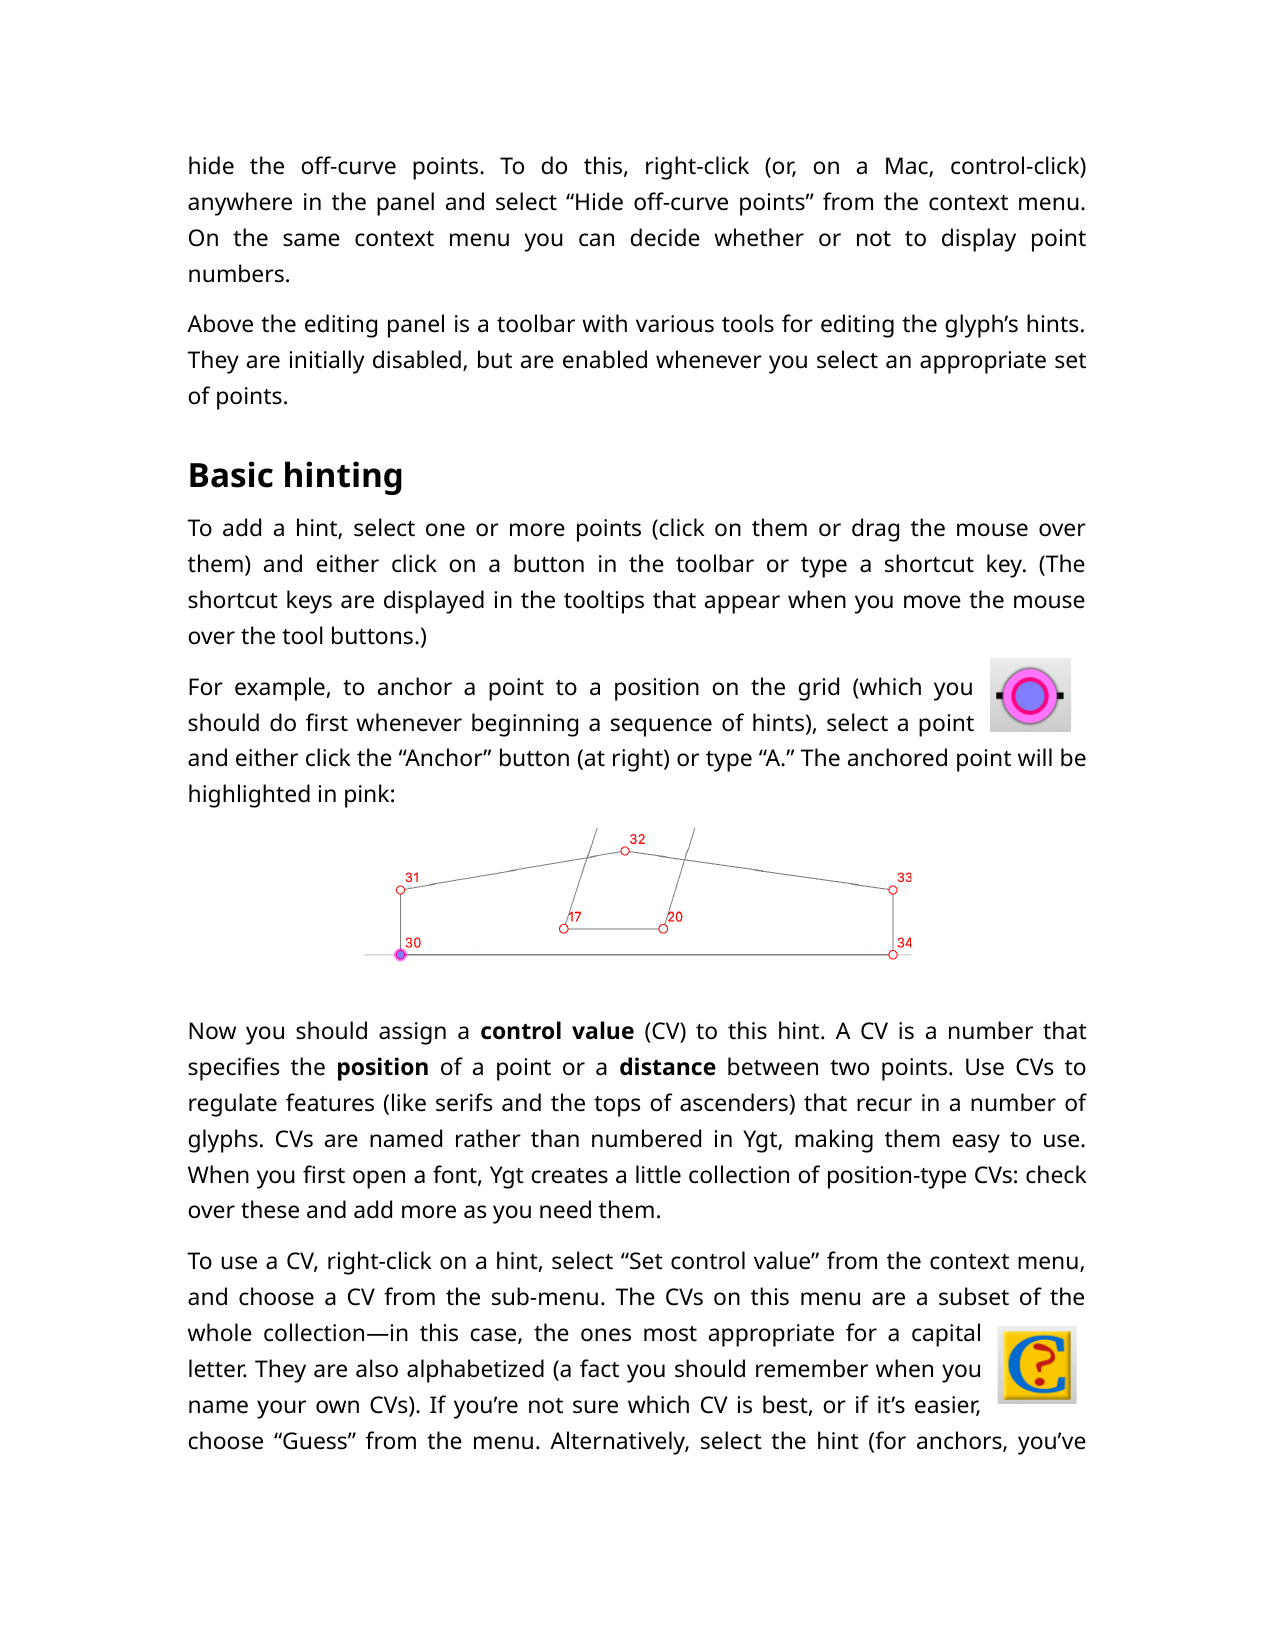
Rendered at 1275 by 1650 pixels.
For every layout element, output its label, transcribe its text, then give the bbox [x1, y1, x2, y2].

text Above the editing panel is a toolbar with various tools for editing the glyph’s hints. They are initially disabled, but are enabled whenever you select an appropriate set of points. [187, 308, 1087, 411]
subtitle Basic hinting [187, 452, 1087, 497]
picture [363, 828, 912, 996]
text To use a CV, right-click on a hint, select “Set control value” from the context menu, and choose a CV from the sub-menu. The CVs on this menu are a subset of the whole collection—in this case, the ones most appropriate for a capital letter. They are also alphabetized (a fact you should remember when you name your own CVs). If you’re not sure which CV is best, or if it’s easier, choose “Guess” from the menu. Alternatively, select the hint (for anchors, you’ve [187, 1245, 1087, 1456]
text hide the off-curve points. To do this, right-click (or, on a Mac, control-click) anywhere in the panel and select “Hide off-curve points” from the context menu. On the same context menu you can decide whether or not to display point numbers. [187, 150, 1087, 289]
text Now you should assign a control value (CV) to this hint. A CV is a number that specifies the position of a point or a distance between two points. Use CVs to regulate features (like serifs and the tops of ascenders) that recur in a number of glyphs. CVs are named rather than numbered in Ygt, making them easy to use. When you first open a font, Ygt creates a little collection of position-type CVs: check over these and add more as you need them. [187, 1015, 1087, 1226]
picture [990, 658, 1072, 732]
text For example, to anchor a point to a position on the grid (which you should do first whenever beginning a sequence of hints), select a point and either click the “Anchor” button (at right) or type “A.” The anchored point will be highlighted in pink: [187, 671, 1087, 809]
text To add a hint, select one or more points (click on them or drag the mouse over them) and either click on a button in the toolbar or type a shortcut key. (The shortcut keys are displayed in the tooltips that appear when you move the mouse over the tool buttons.) [187, 512, 1087, 651]
picture [997, 1326, 1077, 1404]
